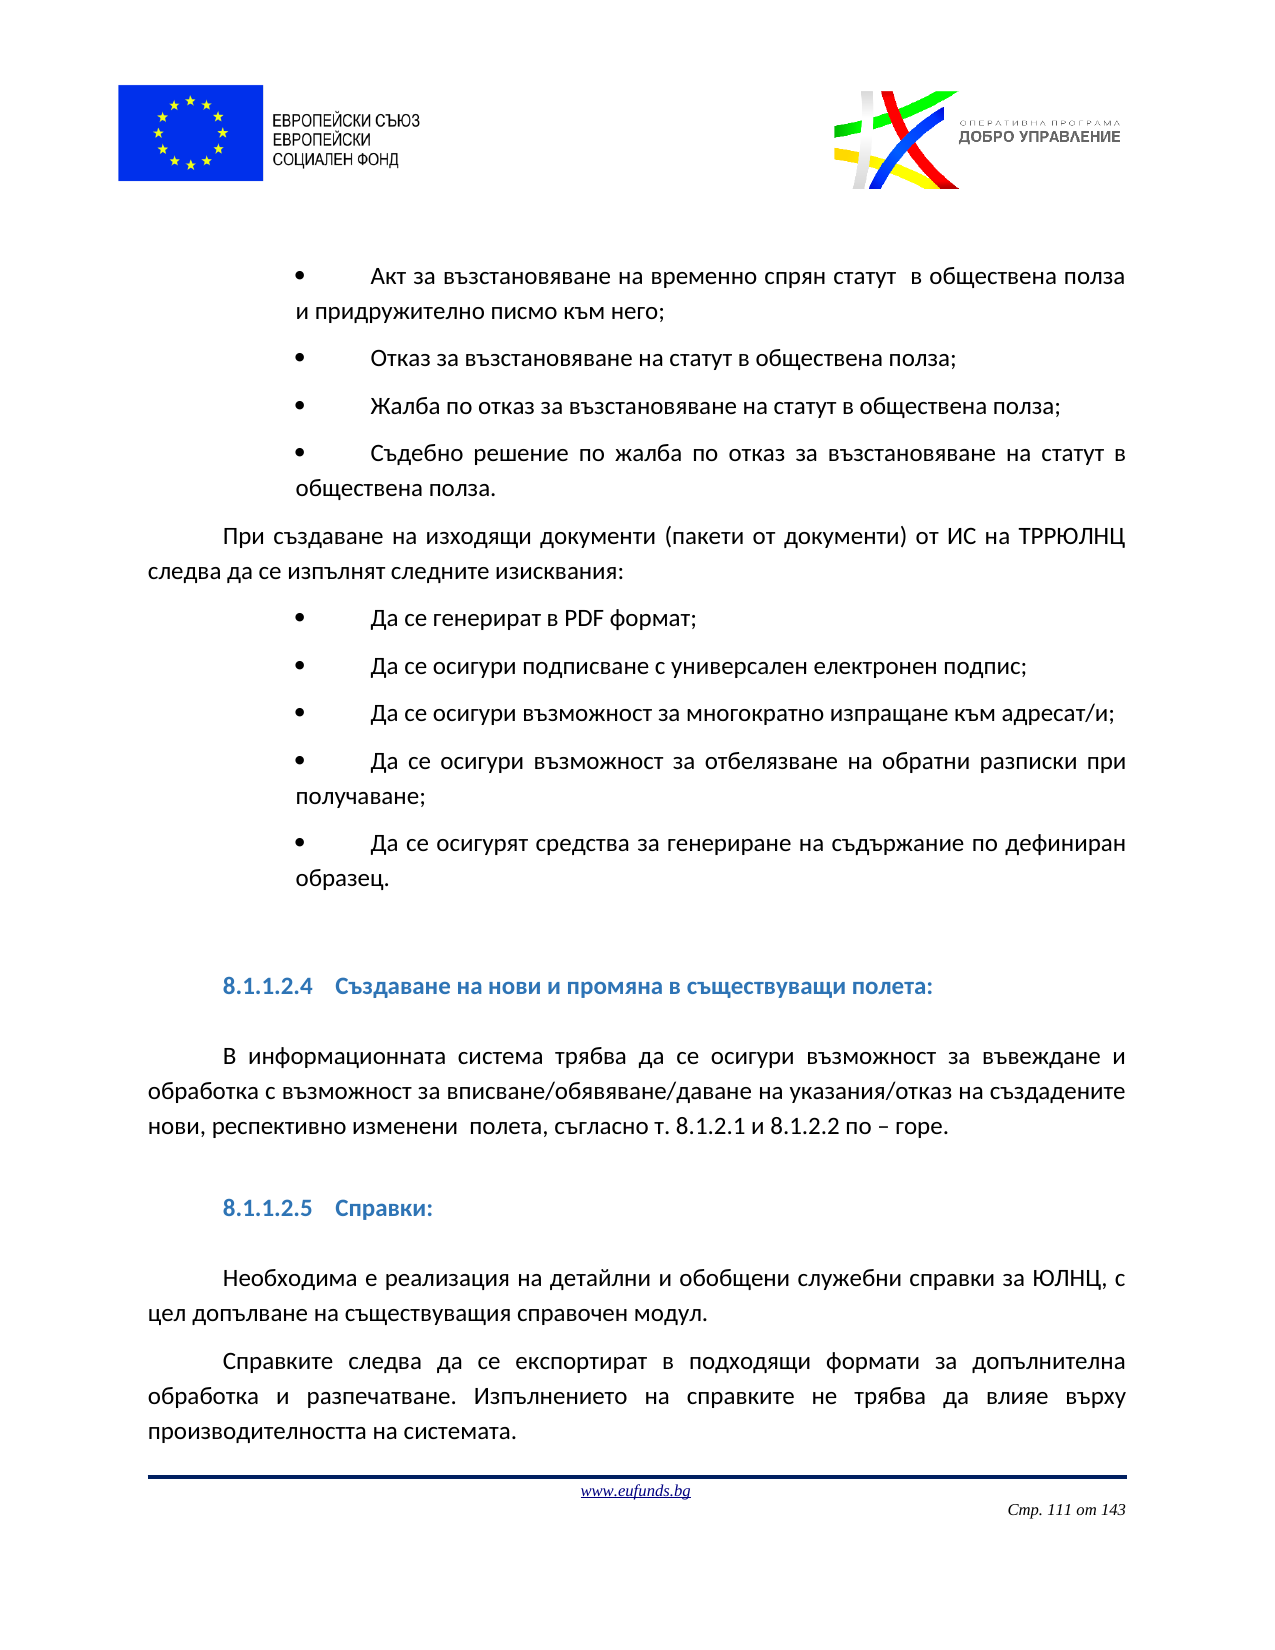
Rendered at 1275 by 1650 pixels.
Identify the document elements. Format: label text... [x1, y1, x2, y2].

text В информационната система трябва да се осигури възможност за въвеждане и обработка с възможност за вписване/обявяване/даване на указания/отказ на създадените нови, респективно изменени полета, съгласно т. 8.1.2.1 и 8.1.2.2 по – горе. [148, 1040, 1127, 1140]
list Да се осигури подписване с универсален електронен подпис; [295, 650, 1127, 680]
list Жалба по отказ за възстановяване на статут в обществена полза; [295, 390, 1127, 420]
text При създаване на изходящи документи (пакети от документи) от ИС на ТРРЮЛНЦ следва да се изпълнят следните изисквания: [148, 520, 1127, 585]
list Да се осигурят средства за генериране на съдържание по дефиниран образец. [295, 827, 1127, 893]
list Да се осигури възможност за отбелязване на обратни разписки при получаване; [295, 745, 1127, 810]
list Съдебно решение по жалба по отказ за възстановяване на статут в обществена полза. [295, 437, 1127, 503]
list Справки: [223, 1192, 1127, 1223]
list Акт за възстановяване на временно спрян статут в обществена полза и придружително писмо към него; [295, 260, 1127, 325]
text Справките следва да се експортират в подходящи формати за допълнителна обработка и разпечатване. Изпълнението на справките не трябва да влияе върху производителността на системата. [148, 1345, 1127, 1445]
list Създаване на нови и промяна в съществуващи полета: [223, 970, 1127, 1000]
list Отказ за възстановяване на статут в обществена полза; [295, 342, 1127, 373]
list Да се генерират в PDF формат; [295, 602, 1127, 633]
list Да се осигури възможност за многократно изпращане към адресат/и; [295, 697, 1127, 728]
text Необходима е реализация на детайлни и обобщени служебни справки за ЮЛНЦ, с цел допълване на съществуващия справочен модул. [148, 1262, 1127, 1328]
